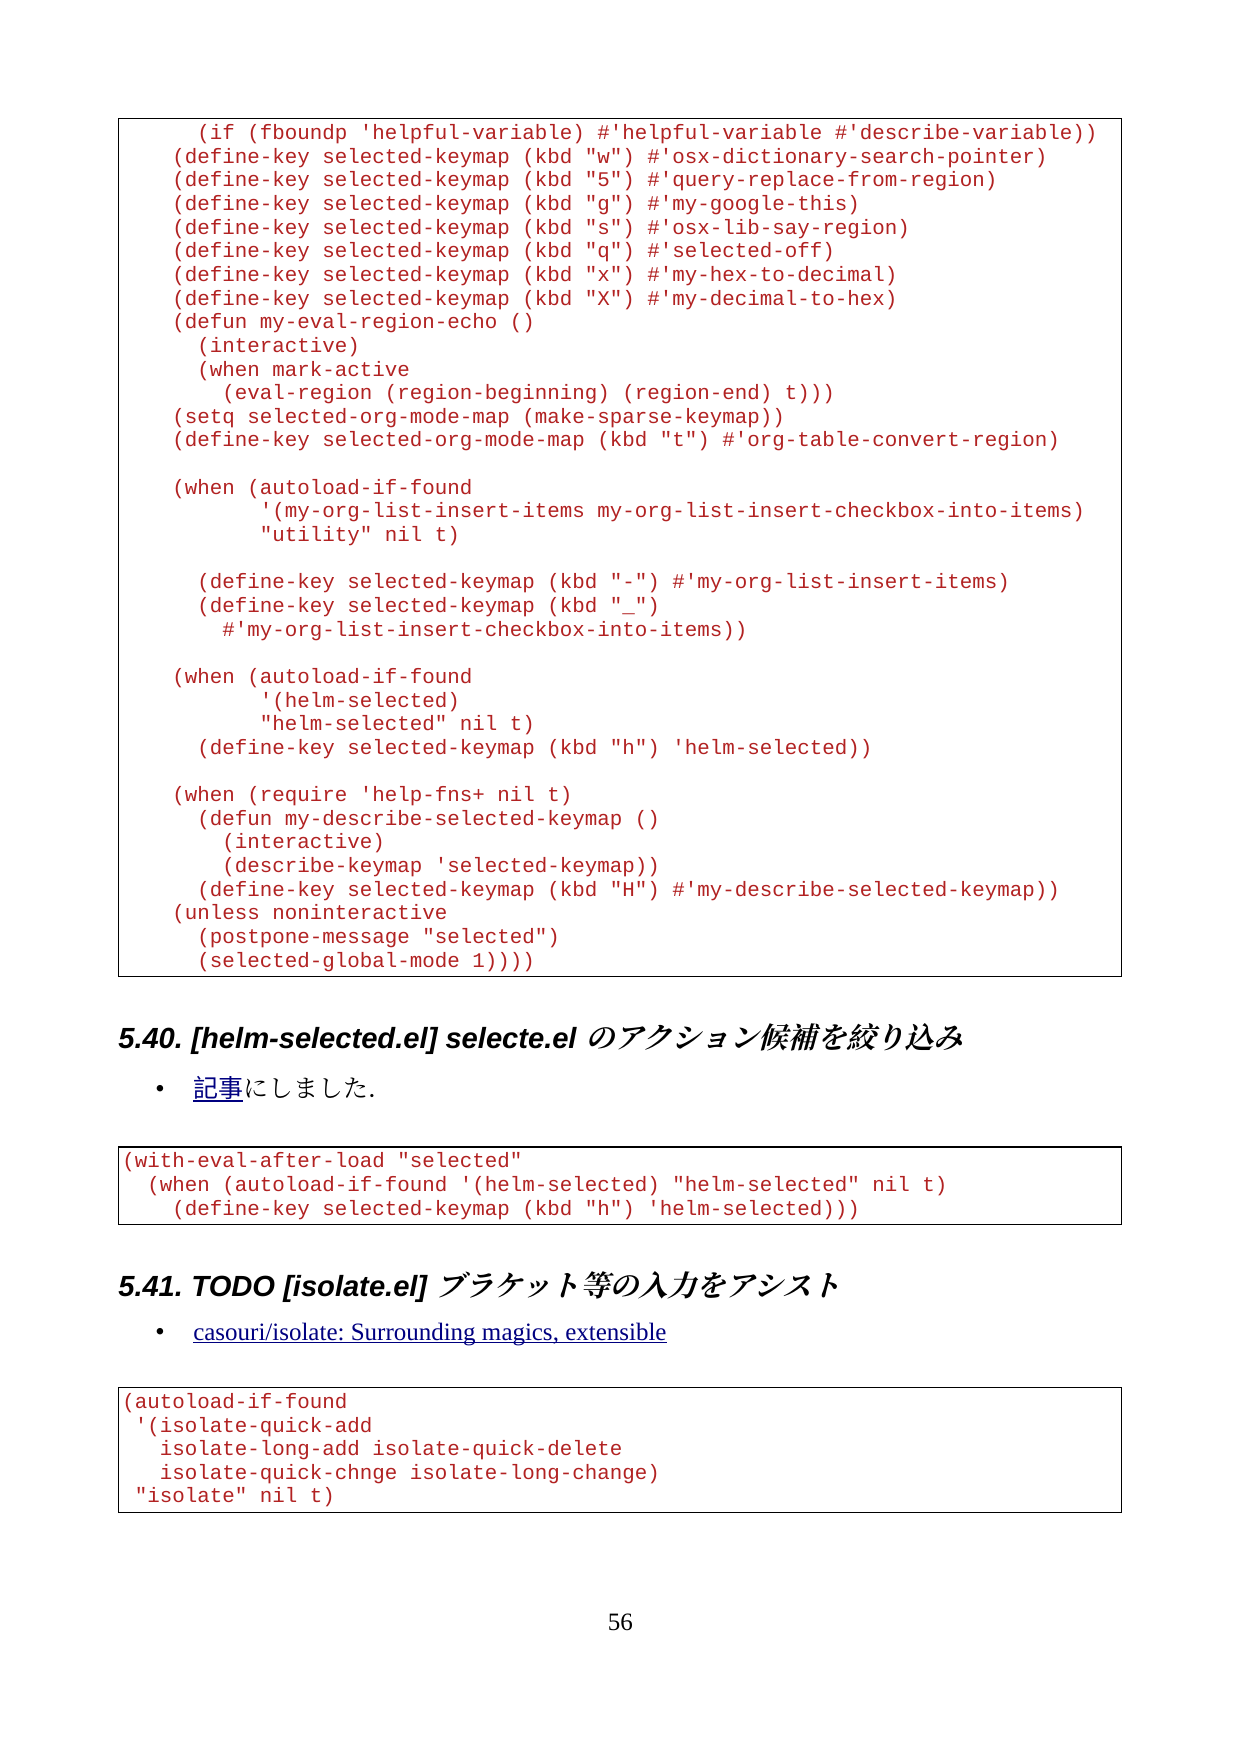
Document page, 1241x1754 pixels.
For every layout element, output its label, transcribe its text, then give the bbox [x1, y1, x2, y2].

list casouri/isolate: Surrounding magics, extensible [156, 1317, 1122, 1374]
text '(my-org-list-insert-items my-org-list-insert-checkbox-into-items) [119, 496, 1121, 520]
text (with-eval-after-load "selected" [119, 1148, 1121, 1170]
text (setq selected-org-mode-map (make-sparse-keymap)) [119, 402, 1121, 426]
text (if (fboundp 'helpful-variable) #'helpful-variable #'describe-variable)) [119, 119, 1121, 142]
text (define-key selected-keymap (kbd "g") #'my-google-this) [119, 189, 1121, 213]
text (define-key selected-keymap (kbd "h") 'helm-selected))) [119, 1194, 1121, 1224]
text (postpone-message "selected") [119, 922, 1121, 946]
text "helm-selected" nil t) [119, 709, 1121, 733]
text (describe-keymap 'selected-keymap)) [119, 851, 1121, 875]
text (define-key selected-keymap (kbd "q") #'selected-off) [119, 236, 1121, 260]
text (when (autoload-if-found '(helm-selected) "helm-selected" nil t) [119, 1170, 1121, 1194]
text (interactive) [119, 331, 1121, 354]
text (defun my-eval-region-echo () [119, 307, 1121, 331]
subtitle [helm-selected.el] selecte.el のアクション候補を絞り込み [118, 1015, 1122, 1057]
text (define-key selected-keymap (kbd "s") #'osx-lib-say-region) [119, 213, 1121, 236]
text (define-key selected-keymap (kbd "-") #'my-org-list-insert-items) [119, 567, 1121, 591]
text (define-key selected-keymap (kbd "_") [119, 591, 1121, 615]
text (defun my-describe-selected-keymap () [119, 804, 1121, 827]
text (when (autoload-if-found [119, 473, 1121, 496]
text '(helm-selected) [119, 686, 1121, 709]
text "utility" nil t) [119, 520, 1121, 544]
subtitle TODO [isolate.el] ブラケット等の入力をアシスト [118, 1263, 1122, 1304]
text (when (autoload-if-found [119, 662, 1121, 686]
text "isolate" nil t) [119, 1482, 1121, 1512]
text (define-key selected-keymap (kbd "x") #'my-hex-to-decimal) [119, 260, 1121, 284]
text (define-key selected-org-mode-map (kbd "t") #'org-table-convert-region) [119, 426, 1121, 449]
text (define-key selected-keymap (kbd "h") 'helm-selected)) [119, 733, 1121, 757]
text '(isolate-quick-add [119, 1411, 1121, 1434]
text (define-key selected-keymap (kbd "X") #'my-decimal-to-hex) [119, 284, 1121, 307]
text (autoload-if-found [119, 1388, 1121, 1411]
text #'my-org-list-insert-checkbox-into-items)) [119, 615, 1121, 638]
text (define-key selected-keymap (kbd "w") #'osx-dictionary-search-pointer) [119, 142, 1121, 165]
text isolate-quick-chnge isolate-long-change) [119, 1458, 1121, 1482]
text (eval-region (region-beginning) (region-end) t))) [119, 378, 1121, 402]
text (selected-global-mode 1)))) [119, 946, 1121, 976]
text (define-key selected-keymap (kbd "5") #'query-replace-from-region) [119, 165, 1121, 189]
text (interactive) [119, 827, 1121, 851]
text (when (require 'help-fns+ nil t) [119, 780, 1121, 804]
text (unless noninteractive [119, 898, 1121, 922]
text (when mark-active [119, 354, 1121, 378]
list 記事にしました． [156, 1069, 1122, 1134]
text isolate-long-add isolate-quick-delete [119, 1434, 1121, 1458]
text (define-key selected-keymap (kbd "H") #'my-describe-selected-keymap)) [119, 875, 1121, 898]
